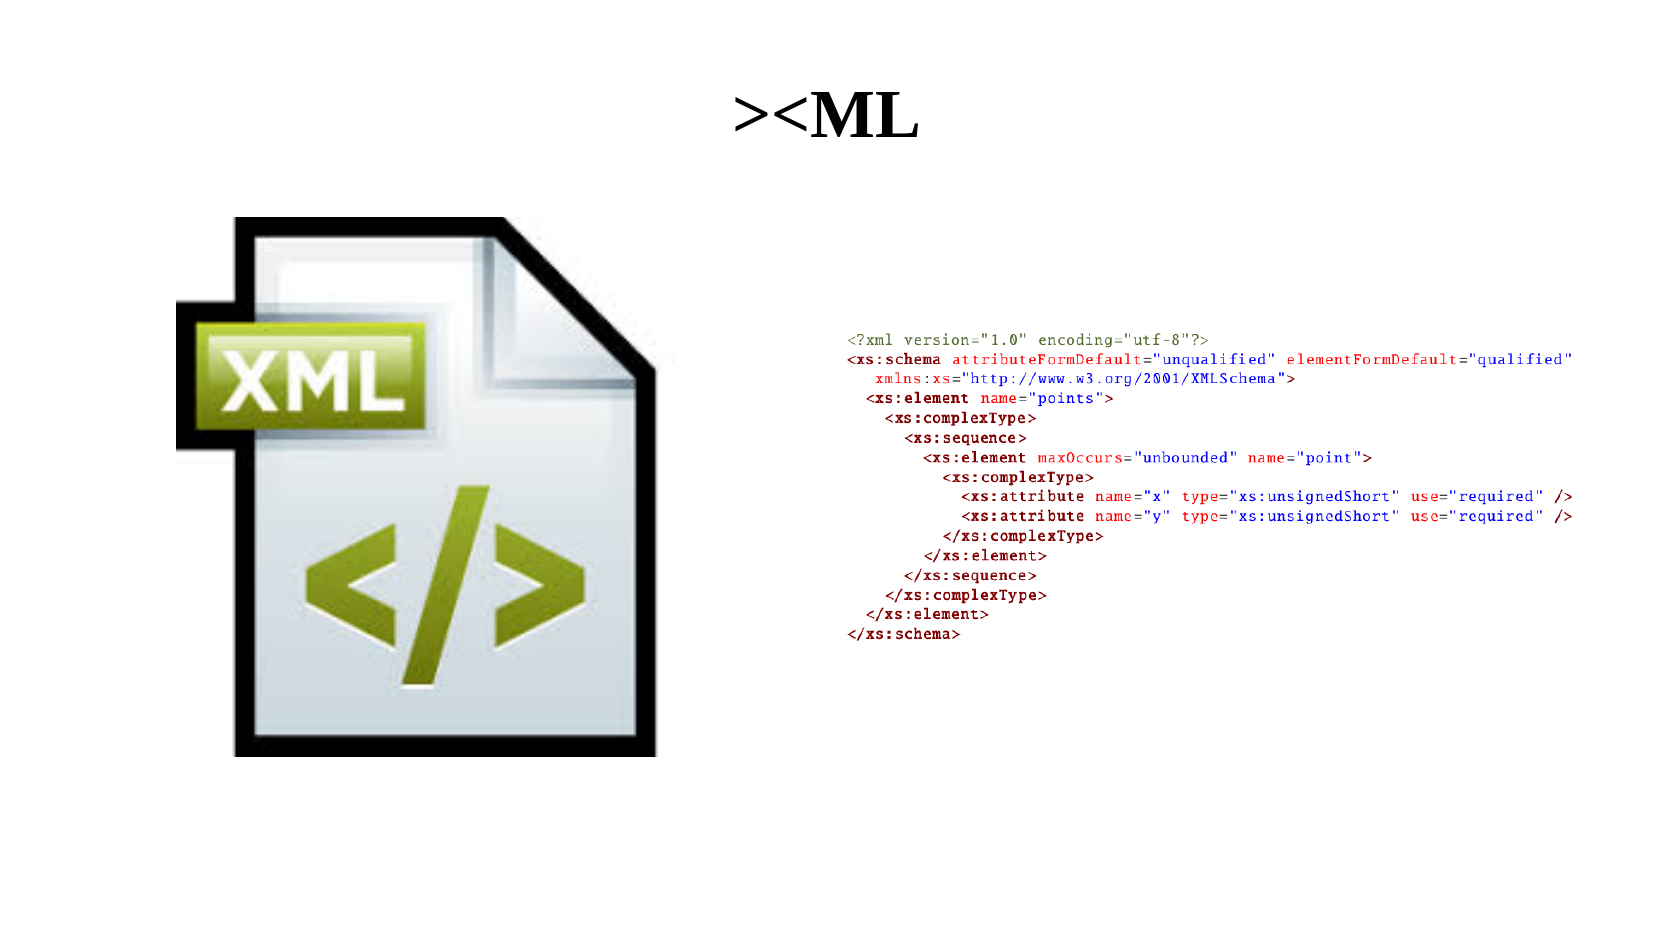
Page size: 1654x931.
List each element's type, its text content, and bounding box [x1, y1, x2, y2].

picture [845, 333, 1572, 641]
title ><ML [82, 37, 1571, 193]
picture [176, 217, 716, 758]
